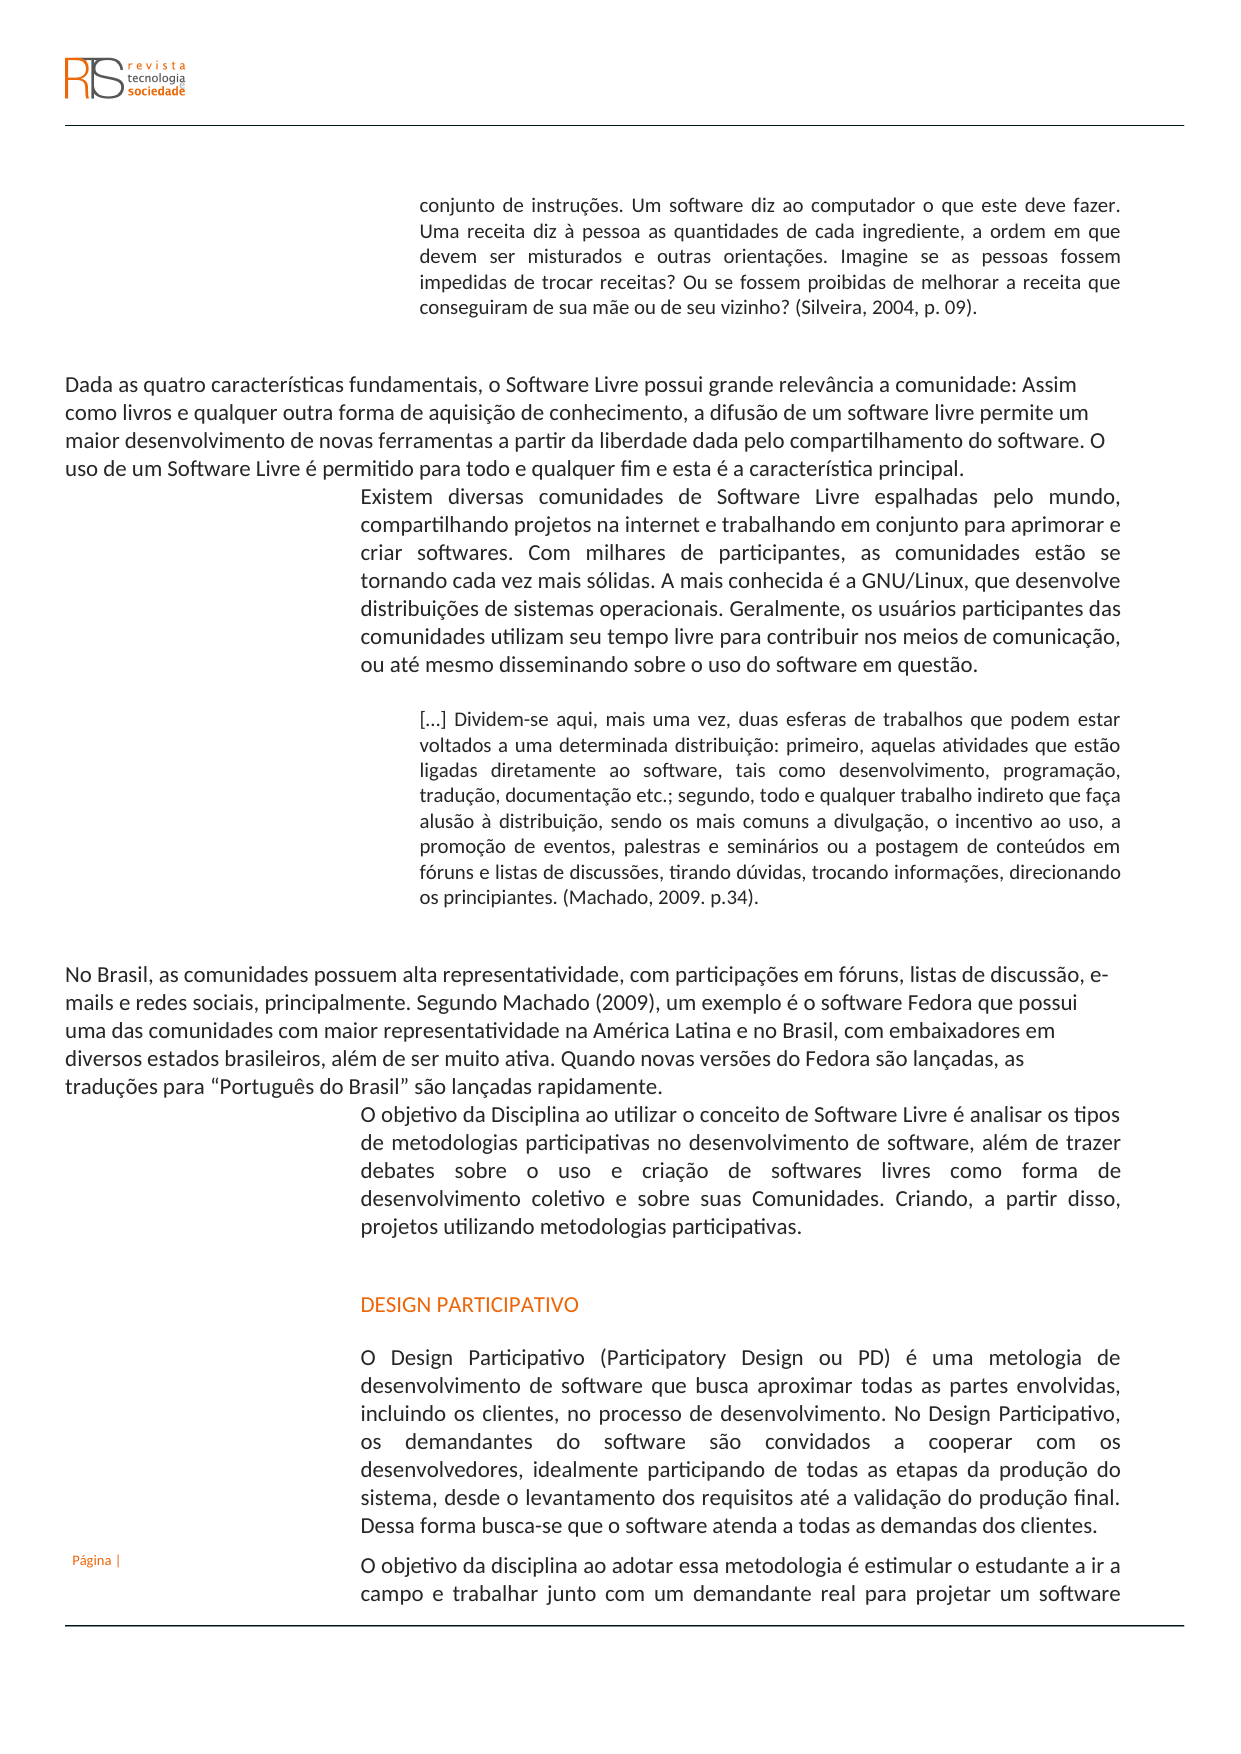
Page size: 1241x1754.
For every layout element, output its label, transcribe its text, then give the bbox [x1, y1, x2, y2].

text Existem diversas comunidades de Software Livre espalhadas pelo mundo, compartilhando projetos na internet e trabalhando em conjunto para aprimorar e criar softwares. Com milhares de participantes, as comunidades estão se tornando cada vez mais sólidas. A mais conhecida é a GNU/Linux, que desenvolve distribuições de sistemas operacionais. Geralmente, os usuários participantes das comunidades utilizam seu tempo livre para contribuir nos meios de comunicação, ou até mesmo disseminando sobre o uso do software em questão. [360, 482, 1122, 678]
text Design Participativo [360, 1290, 1122, 1318]
picture [65, 1625, 1241, 1630]
text […] Dividem-se aqui, mais uma vez, duas esferas de trabalhos que podem estar voltados a uma determinada distribuição: primeiro, aquelas atividades que estão ligadas diretamente ao software, tais como desenvolvimento, programação, tradução, documentação etc.; segundo, todo e qualquer trabalho indireto que faça alusão à distribuição, sendo os mais comuns a divulgação, o incentivo ao uso, a promoção de eventos, palestras e seminários ou a postagem de conteúdos em fóruns e listas de discussões, tirando dúvidas, trocando informações, direcionando os principiantes. (Machado, 2009. p.34). [419, 706, 1122, 910]
text No Brasil, as comunidades possuem alta representatividade, com participações em fóruns, listas de discussão, e-mails e redes sociais, principalmente. Segundo Machado (2009), um exemplo é o software Fedora que possui uma das comunidades com maior representatividade na América Latina e no Brasil, com embaixadores em diversos estados brasileiros, além de ser muito ativa. Quando novas versões do Fedora são lançadas, as traduções para “Português do Brasil” são lançadas rapidamente. [65, 960, 1122, 1100]
text O objetivo da disciplina ao adotar essa metodologia é estimular o estudante a ir a campo e trabalhar junto com um demandante real para projetar um software [360, 1551, 1122, 1607]
text O Design Participativo (Participatory Design ou PD) é uma metologia de desenvolvimento de software que busca aproximar todas as partes envolvidas, incluindo os clientes, no processo de desenvolvimento. No Design Participativo, os demandantes do software são convidados a cooperar com os desenvolvedores, idealmente participando de todas as etapas da produção do sistema, desde o levantamento dos requisitos até a validação do produção final. Dessa forma busca-se que o software atenda a todas as demandas dos clientes. [360, 1343, 1122, 1539]
text O objetivo da Disciplina ao utilizar o conceito de Software Livre é analisar os tipos de metodologias participativas no desenvolvimento de software, além de trazer debates sobre o uso e criação de softwares livres como forma de desenvolvimento coletivo e sobre suas Comunidades. Criando, a partir disso, projetos utilizando metodologias participativas. [360, 1100, 1122, 1240]
text Dada as quatro características fundamentais, o Software Livre possui grande relevância a comunidade: Assim como livros e qualquer outra forma de aquisição de conhecimento, a difusão de um software livre permite um maior desenvolvimento de novas ferramentas a partir da liberdade dada pelo compartilhamento do software. O uso de um Software Livre é permitido para todo e qualquer fim e esta é a característica principal. [65, 370, 1122, 482]
text conjunto de instruções. Um software diz ao computador o que este deve fazer. Uma receita diz à pessoa as quantidades de cada ingrediente, a ordem em que devem ser misturados e outras orientações. Imagine se as pessoas fossem impedidas de trocar receitas? Ou se fossem proibidas de melhorar a receita que conseguiram de sua mãe ou de seu vizinho? (Silveira, 2004, p. 09). [419, 193, 1122, 320]
picture [65, 0, 1241, 129]
